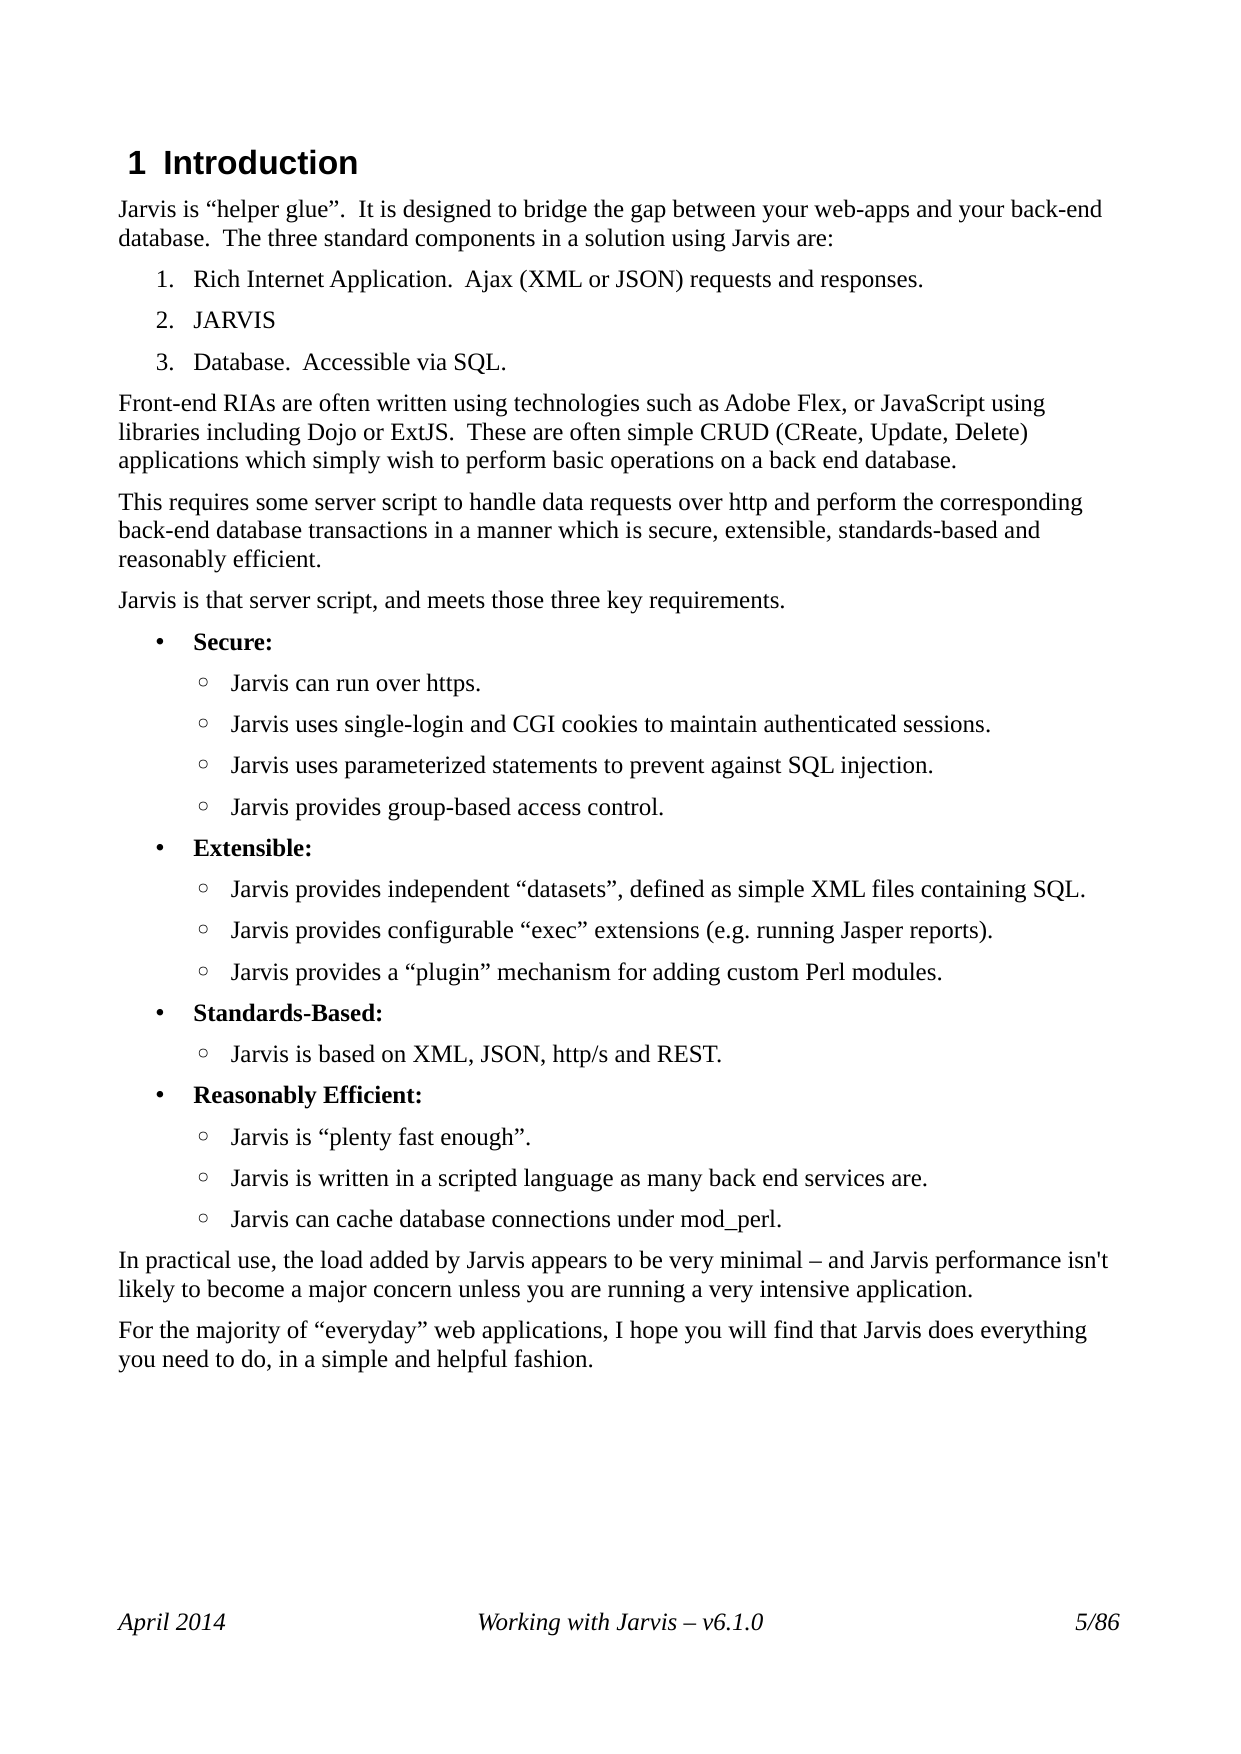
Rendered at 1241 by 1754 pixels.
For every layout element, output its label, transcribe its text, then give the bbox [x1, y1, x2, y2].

list Extensible: [156, 833, 1122, 862]
list Reasonably Efficient: [156, 1081, 1122, 1109]
list Secure: [156, 627, 1122, 656]
text In practical use, the load added by Jarvis appears to be very minimal – and Jarvis performance isn't likely to become a major concern unless you are running a very intensive application. [118, 1246, 1122, 1303]
list Jarvis provides a “plugin” mechanism for adding custom Perl modules. [193, 957, 1122, 986]
list Jarvis provides configurable “exec” extensions (e.g. running Jasper reports). [193, 916, 1122, 944]
list Jarvis uses parameterized statements to prevent against SQL injection. [193, 751, 1122, 779]
list Jarvis is written in a scripted language as many back end services are. [193, 1163, 1122, 1192]
list Database. Accessible via SQL. [156, 347, 1122, 376]
list Standards-Based: [156, 998, 1122, 1027]
subtitle Introduction [118, 143, 1122, 182]
list Jarvis is “plenty fast enough”. [193, 1122, 1122, 1151]
text This requires some server script to handle data requests over http and perform the corresponding back-end database transactions in a manner which is secure, extensible, standards-based and reasonably efficient. [118, 487, 1122, 573]
list Jarvis can cache database connections under mod_perl. [193, 1204, 1122, 1233]
text Jarvis is “helper glue”. It is designed to bridge the gap between your web-apps and your back-end database. The three standard components in a solution using Jarvis are: [118, 194, 1122, 252]
list Rich Internet Application. Ajax (XML or JSON) requests and responses. [156, 264, 1122, 293]
list Jarvis can run over https. [193, 668, 1122, 697]
list Jarvis provides independent “datasets”, defined as simple XML files containing SQL. [193, 874, 1122, 903]
text Front-end RIAs are often written using technologies such as Adobe Flex, or JavaScript using libraries including Dojo or ExtJS. These are often simple CRUD (CReate, Update, Delete) applications which simply wish to perform basic operations on a back end database. [118, 388, 1122, 474]
text Jarvis is that server script, and meets those three key requirements. [118, 586, 1122, 614]
list Jarvis uses single-login and CGI cookies to maintain authenticated sessions. [193, 709, 1122, 738]
text For the majority of “everyday” web applications, I hope you will find that Jarvis does everything you need to do, in a simple and helpful fashion. [118, 1316, 1122, 1373]
list Jarvis is based on XML, JSON, http/s and REST. [193, 1039, 1122, 1068]
list Jarvis provides group-based access control. [193, 792, 1122, 821]
list JARVIS [156, 306, 1122, 334]
